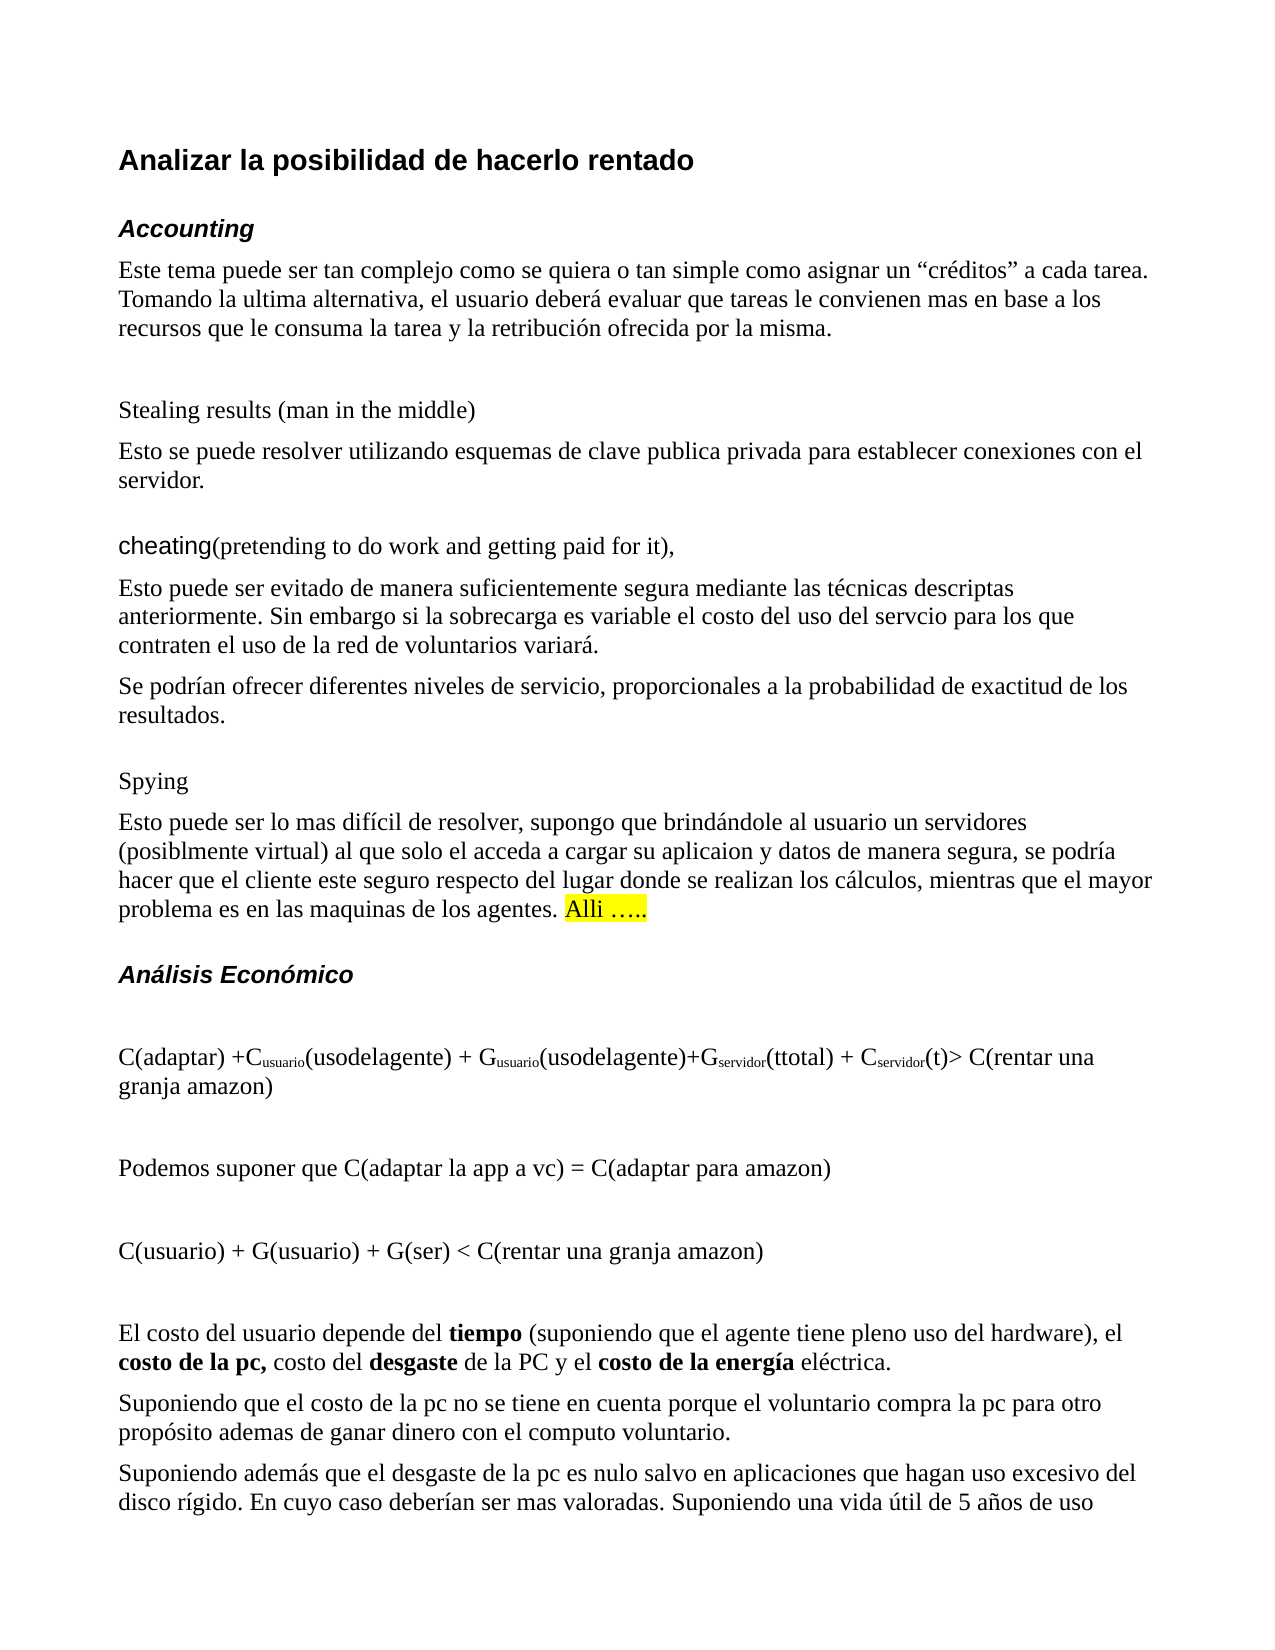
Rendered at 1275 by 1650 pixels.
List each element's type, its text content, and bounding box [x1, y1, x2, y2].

subtitle Analizar la posibilidad de hacerlo rentado [118, 143, 1157, 177]
subtitle cheating(pretending to do work and getting paid for it), [118, 531, 1157, 560]
text Este tema puede ser tan complejo como se quiera o tan simple como asignar un “créditos” a cada tarea. Tomando la ultima alternativa, el usuario deberá evaluar que tareas le convienen mas en base a los recursos que le consuma la tarea y la retribución ofrecida por la misma. [118, 255, 1157, 341]
text Podemos suponer que C(adaptar la app a vc) = C(adaptar para amazon) [118, 1153, 1157, 1182]
subtitle Spying [118, 766, 1157, 795]
text C(usuario) + G(usuario) + G(ser) < C(rentar una granja amazon) [118, 1236, 1157, 1265]
text Esto se puede resolver utilizando esquemas de clave publica privada para establecer conexiones con el servidor. [118, 436, 1157, 494]
text Suponiendo además que el desgaste de la pc es nulo salvo en aplicaciones que hagan uso excesivo del disco rígido. En cuyo caso deberían ser mas valoradas. Suponiendo una vida útil de 5 años de uso [118, 1458, 1157, 1516]
text El costo del usuario depende del tiempo (suponiendo que el agente tiene pleno uso del hardware), el costo de la pc, costo del desgaste de la PC y el costo de la energía eléctrica. [118, 1318, 1157, 1376]
text Suponiendo que el costo de la pc no se tiene en cuenta porque el voluntario compra la pc para otro propósito ademas de ganar dinero con el computo voluntario. [118, 1388, 1157, 1446]
text Stealing results (man in the middle) [118, 395, 1157, 424]
text C(adaptar) +Cusuario(usodelagente) + Gusuario(usodelagente)+Gservidor(ttotal) + Cservidor(t)> C(rentar una granja amazon) [118, 1042, 1157, 1100]
text Esto puede ser evitado de manera suficientemente segura mediante las técnicas descriptas anteriormente. Sin embargo si la sobrecarga es variable el costo del uso del servcio para los que contraten el uso de la red de voluntarios variará. [118, 573, 1157, 659]
text Se podrían ofrecer diferentes niveles de servicio, proporcionales a la probabilidad de exactitud de los resultados. [118, 671, 1157, 729]
subtitle Análisis Económico [118, 960, 1157, 988]
text Esto puede ser lo mas difícil de resolver, supongo que brindándole al usuario un servidores (posiblmente virtual) al que solo el acceda a cargar su aplicaion y datos de manera segura, se podría hacer que el cliente este seguro respecto del lugar donde se realizan los cálculos, mientras que el mayor problema es en las maquinas de los agentes. Alli ….. [118, 807, 1157, 922]
subtitle Accounting [118, 214, 1157, 243]
